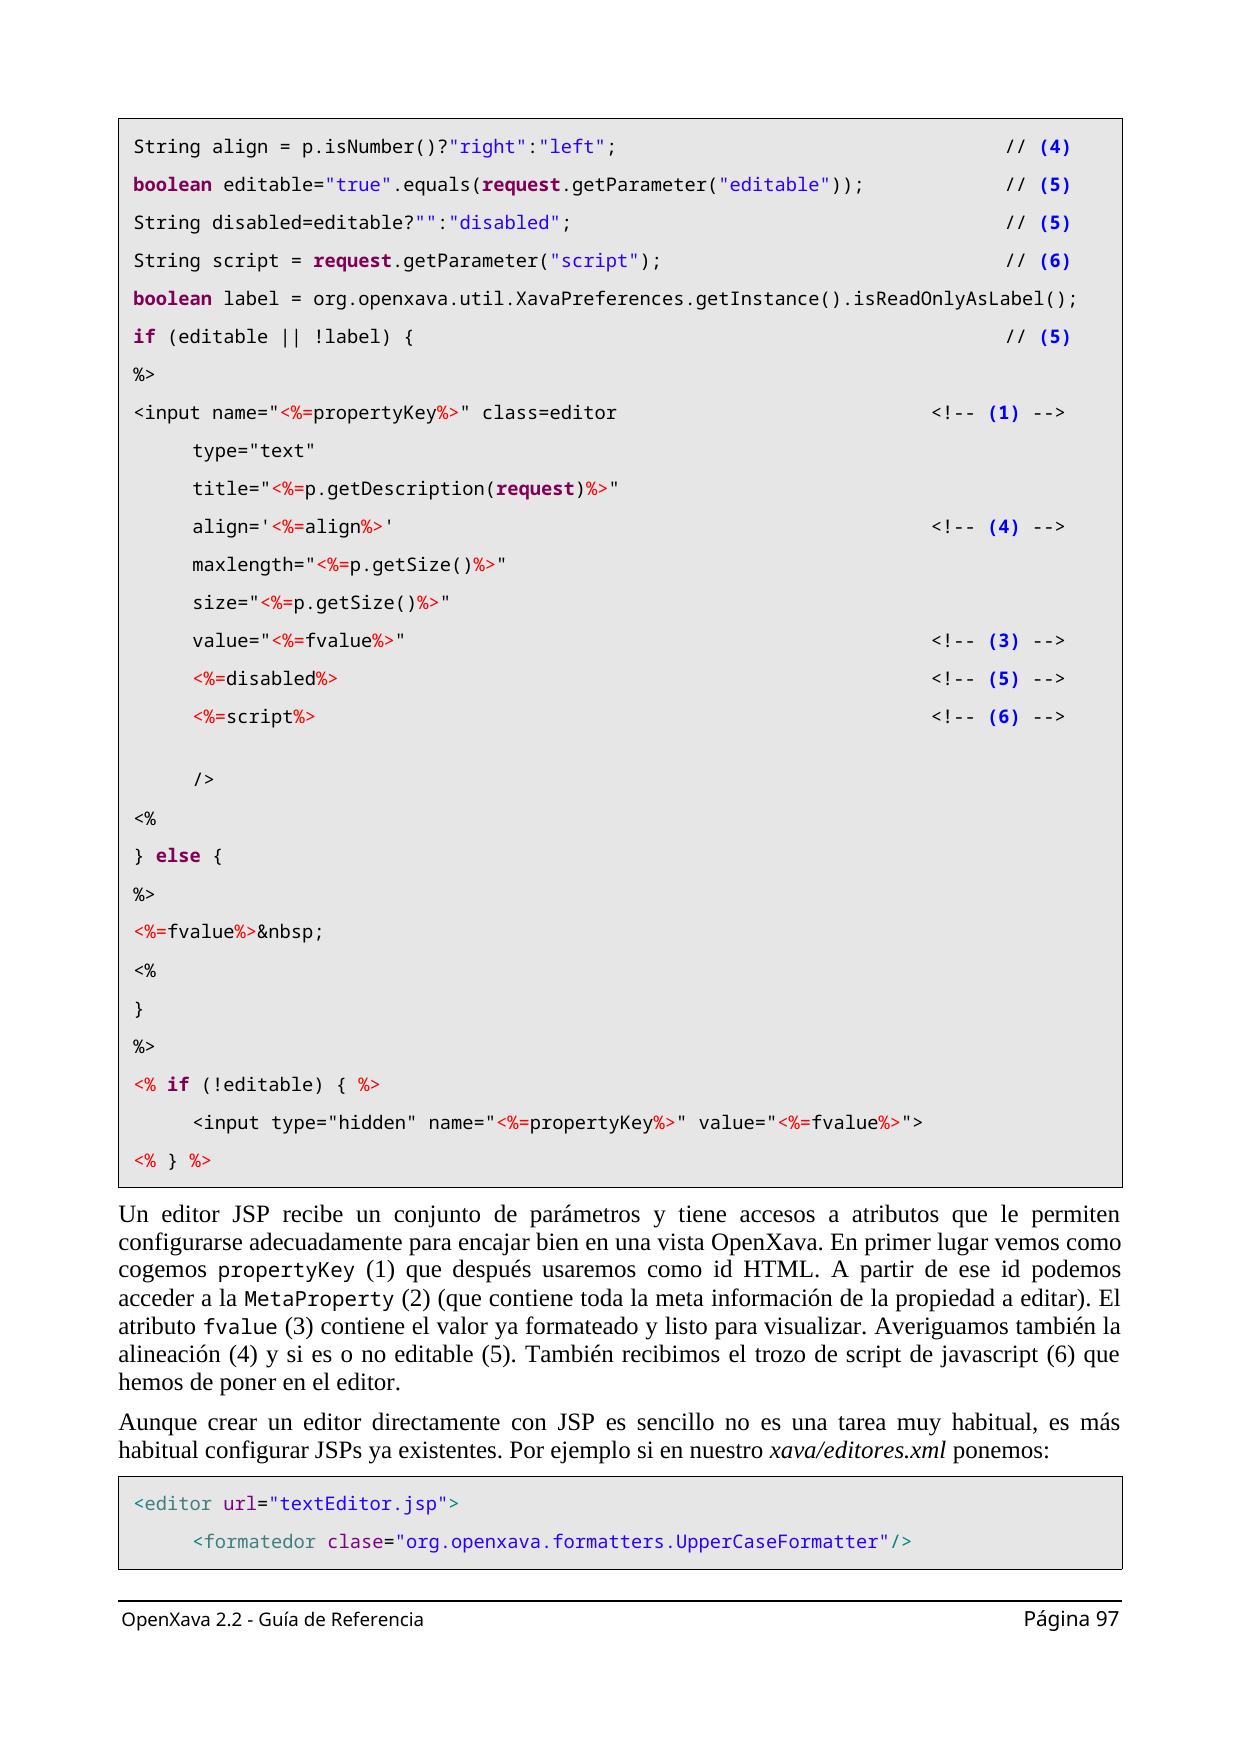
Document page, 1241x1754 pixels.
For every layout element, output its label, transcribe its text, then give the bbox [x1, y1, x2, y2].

text <formatedor clase="org.openxava.formatters.UpperCaseFormatter"/> [119, 1514, 1122, 1569]
text Aunque crear un editor directamente con JSP es sencillo no es una tarea muy habitual, es más habitual configurar JSPs ya existentes. Por ejemplo si en nuestro xava/editores.xml ponemos: [118, 1408, 1122, 1463]
text %> [119, 346, 1122, 384]
text <% [119, 942, 1122, 980]
text <% [119, 790, 1122, 828]
text <%=disabled%> <!-- (5) --> [119, 650, 1122, 688]
text /> [119, 752, 1122, 790]
text <% if (!editable) { %> [119, 1056, 1122, 1094]
text size="<%=p.getSize()%>" [119, 574, 1122, 612]
text <%=fvalue%>&nbsp; [119, 904, 1122, 942]
text <% } %> [119, 1132, 1122, 1187]
text value="<%=fvalue%>" <!-- (3) --> [119, 612, 1122, 650]
text String align = p.isNumber()?"right":"left"; // (4) [119, 119, 1122, 156]
text <editor url="textEditor.jsp"> [119, 1477, 1122, 1514]
text } [119, 980, 1122, 1018]
text title="<%=p.getDescription(request)%>" [119, 460, 1122, 498]
text } else { [119, 828, 1122, 866]
text <input name="<%=propertyKey%>" class=editor <!-- (1) --> [119, 384, 1122, 422]
text Un editor JSP recibe un conjunto de parámetros y tiene accesos a atributos que le permiten configurarse adecuadamente para encajar bien en una vista OpenXava. En primer lugar vemos como cogemos propertyKey (1) que después usaremos como id HTML. A partir de ese id podemos acceder a la MetaProperty (2) (que contiene toda la meta información de la propiedad a editar). El atributo fvalue (3) contiene el valor ya formateado y listo para visualizar. Averiguamos también la alineación (4) y si es o no editable (5). También recibimos el trozo de script de javascript (6) que hemos de poner en el editor. [118, 1200, 1122, 1396]
text <%=script%> <!-- (6) --> [119, 688, 1122, 752]
text if (editable || !label) { // (5) [119, 308, 1122, 346]
text boolean label = org.openxava.util.XavaPreferences.getInstance().isReadOnlyAsLabel(); [119, 270, 1122, 308]
text <input type="hidden" name="<%=propertyKey%>" value="<%=fvalue%>"> [119, 1094, 1122, 1132]
text boolean editable="true".equals(request.getParameter("editable")); // (5) [119, 156, 1122, 194]
text String script = request.getParameter("script"); // (6) [119, 232, 1122, 270]
text String disabled=editable?"":"disabled"; // (5) [119, 194, 1122, 232]
text align='<%=align%>' <!-- (4) --> [119, 498, 1122, 536]
text type="text" [119, 422, 1122, 460]
text maxlength="<%=p.getSize()%>" [119, 536, 1122, 574]
text %> [119, 866, 1122, 904]
text %> [119, 1018, 1122, 1056]
